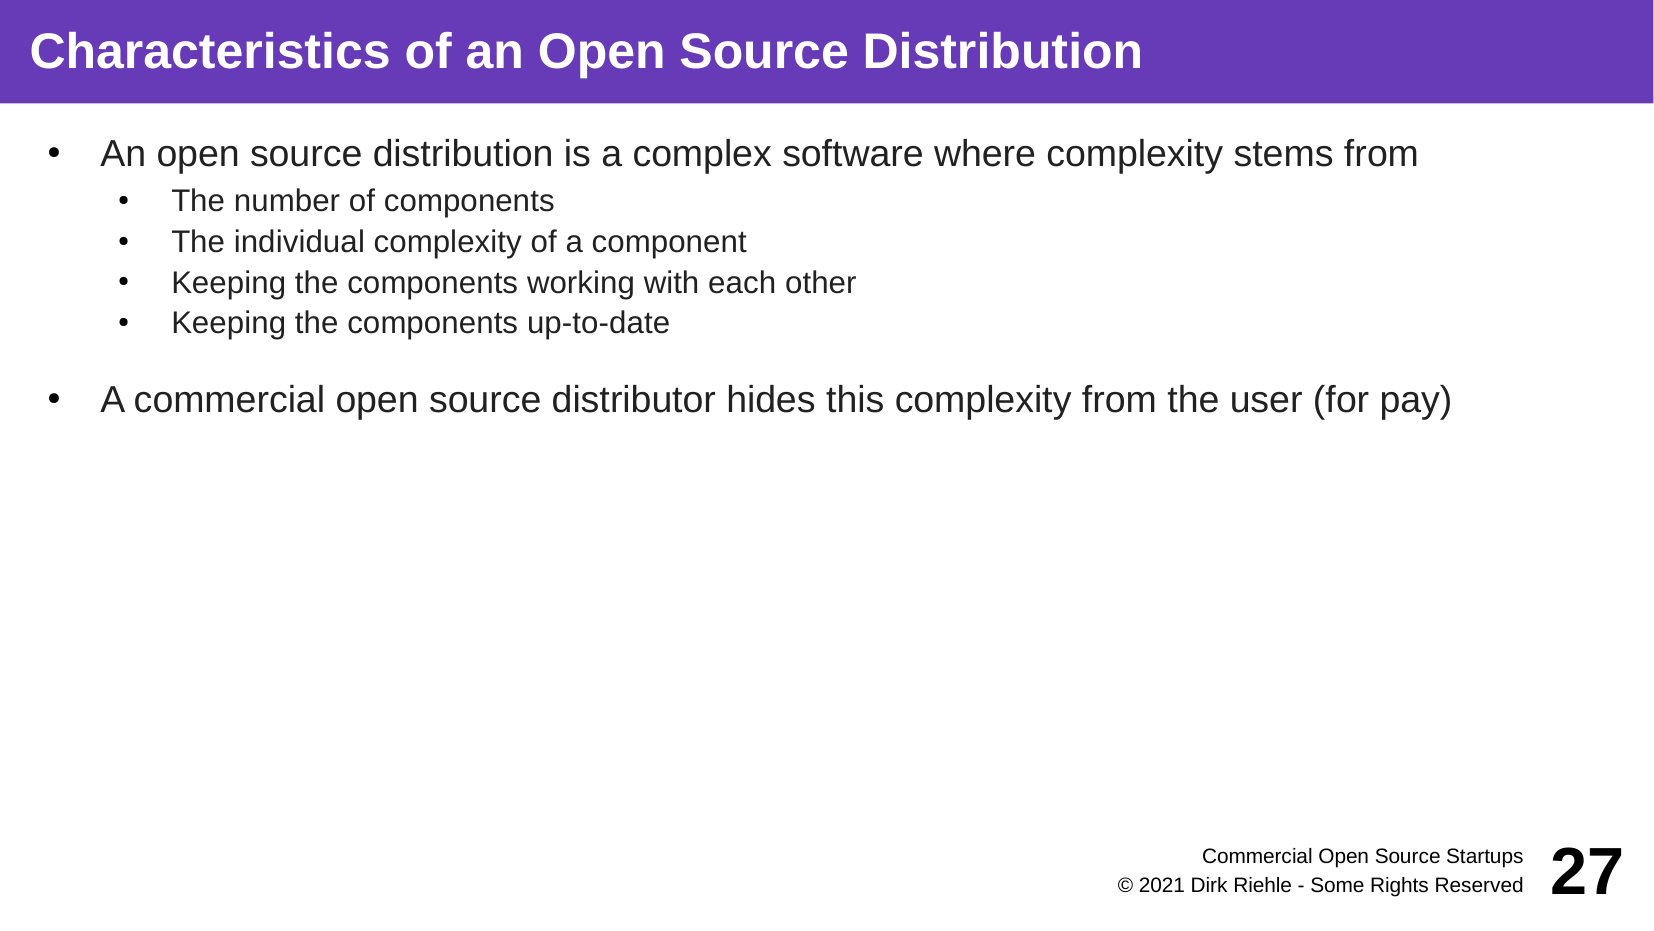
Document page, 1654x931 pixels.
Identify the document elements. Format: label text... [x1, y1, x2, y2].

list An open source distribution is a complex software where complexity stems from The number of components The individual complexity of a component Keeping the components working with each other Keeping the components up-to-date A commercial open source distributor hides this complexity from the user (for pay) [29, 132, 1625, 813]
title Characteristics of an Open Source Distribution [0, 0, 1654, 104]
